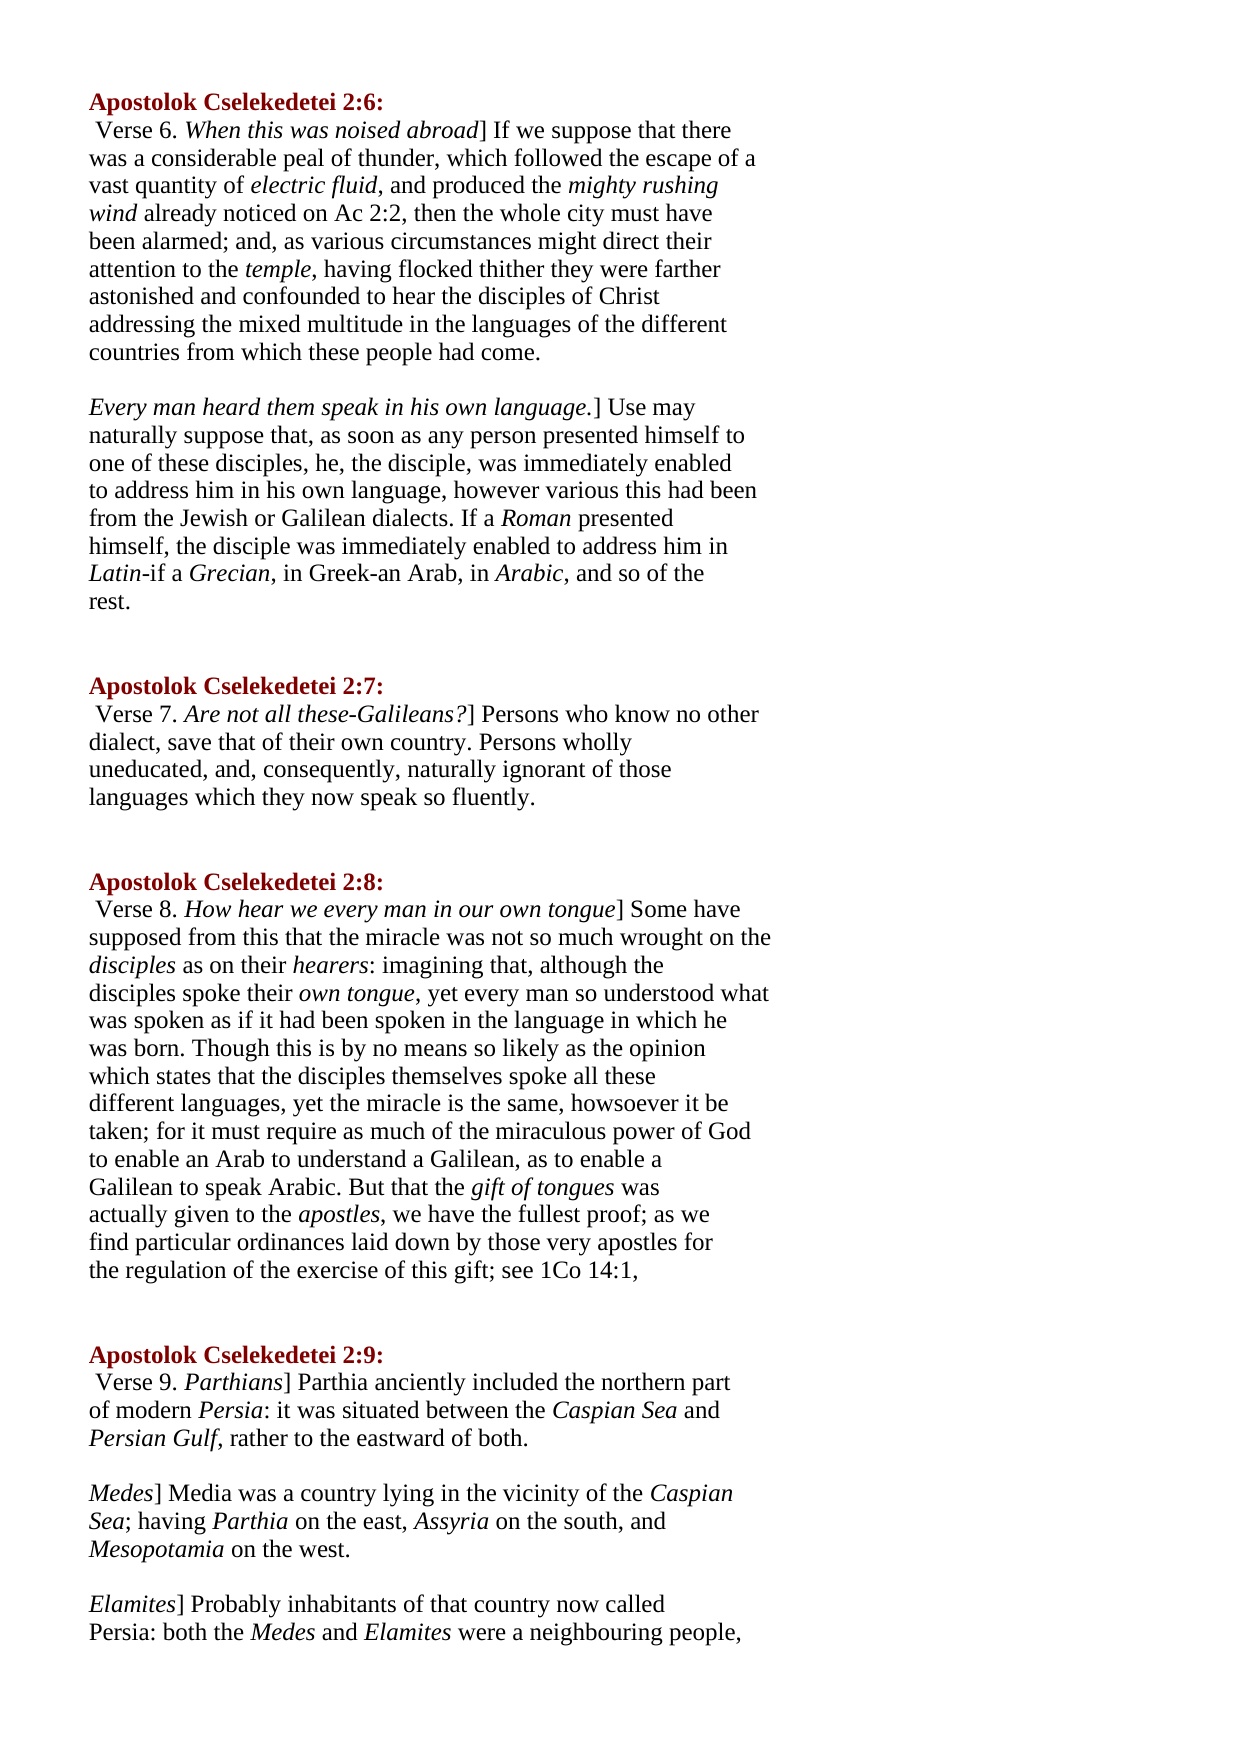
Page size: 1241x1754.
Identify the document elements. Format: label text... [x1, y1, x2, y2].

text Apostolok Cselekedetei 2:7: [88, 672, 1152, 700]
text Apostolok Cselekedetei 2:6: [88, 88, 1152, 116]
text Apostolok Cselekedetei 2:9: [88, 1341, 1152, 1368]
text Verse 9. Parthians] Parthia anciently included the northern part of modern Persia: it was situated between the Caspian Sea and Persian Gulf, rather to the eastward of both. Medes] Media was a country lying in the vicinity of the Caspian Sea; having Parthia on the east, Assyria on the south, and Mesopotamia on the west. Elamites] Probably inhabitants of that country now called Persia: both the Medes and Elamites were a neighbouring people, [88, 1368, 1152, 1646]
text Verse 8. How hear we every man in our own tongue] Some have supposed from this that the miracle was not so much wrought on the disciples as on their hearers: imagining that, although the disciples spoke their own tongue, yet every man so understood what was spoken as if it had been spoken in the language in which he was born. Though this is by no means so likely as the opinion which states that the disciples themselves spoke all these different languages, yet the miracle is the same, howsoever it be taken; for it must require as much of the miraculous power of God to enable an Arab to understand a Galilean, as to enable a Galilean to speak Arabic. But that the gift of tongues was actually given to the apostles, we have the fullest proof; as we find particular ordinances laid down by those very apostles for the regulation of the exercise of this gift; see 1Co 14:1, [88, 896, 1152, 1311]
text Verse 7. Are not all these-Galileans?] Persons who know no other dialect, save that of their own country. Persons wholly uneducated, and, consequently, naturally ignorant of those languages which they now speak so fluently. [88, 700, 1152, 838]
text Apostolok Cselekedetei 2:8: [88, 868, 1152, 896]
text Verse 6. When this was noised abroad] If we suppose that there was a considerable peal of thunder, which followed the escape of a vast quantity of electric fluid, and produced the mighty rushing wind already noticed on Ac 2:2, then the whole city must have been alarmed; and, as various circumstances might direct their attention to the temple, having flocked thither they were farther astonished and confounded to hear the disciples of Christ addressing the mixed multitude in the languages of the different countries from which these people had come. Every man heard them speak in his own language.] Use may naturally suppose that, as soon as any person presented himself to one of these disciples, he, the disciple, was immediately enabled to address him in his own language, however various this had been from the Jewish or Galilean dialects. If a Roman presented himself, the disciple was immediately enabled to address him in Latin-if a Grecian, in Greek-an Arab, in Arabic, and so of the rest. [88, 116, 1152, 643]
